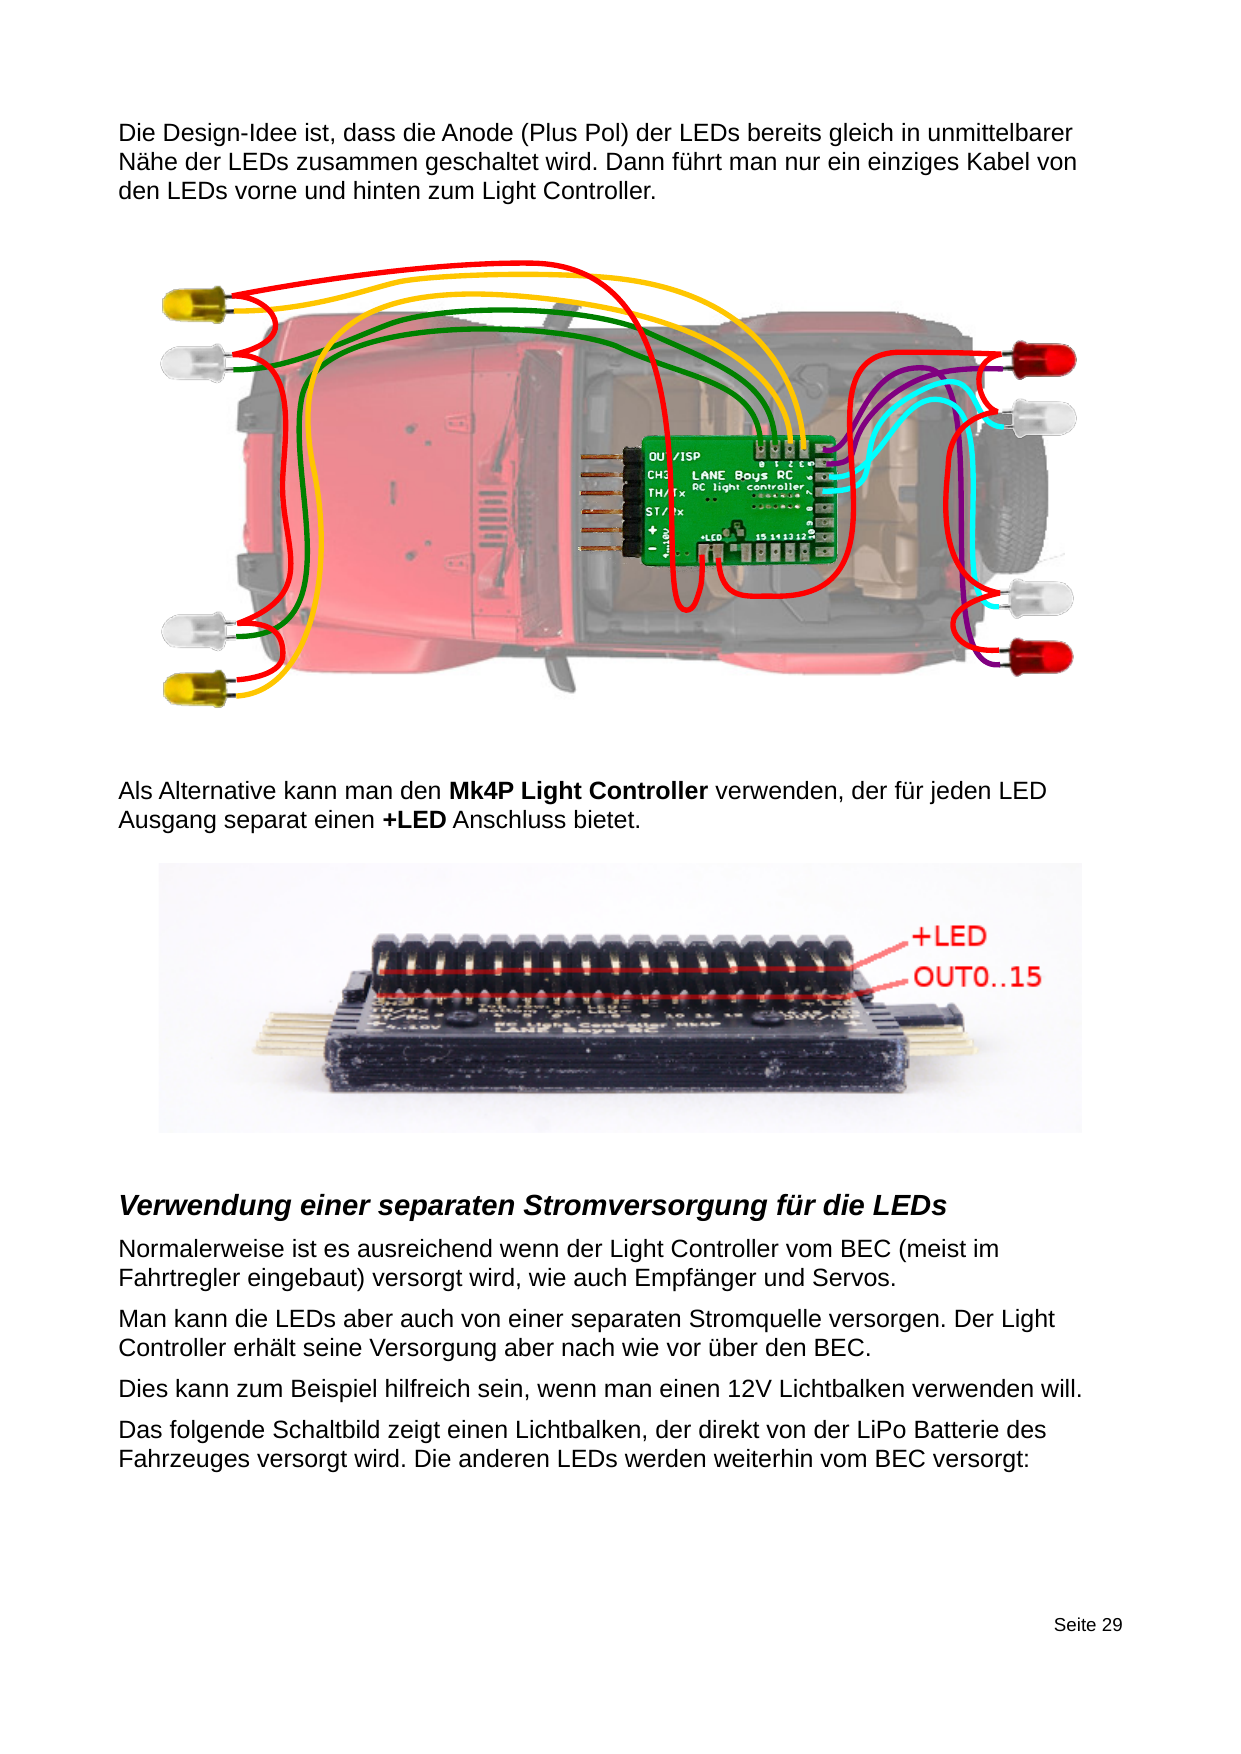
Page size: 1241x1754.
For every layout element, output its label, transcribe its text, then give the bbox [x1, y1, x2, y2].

subtitle Verwendung einer separaten Stromversorgung für die LEDs [118, 1188, 1122, 1221]
text Die Design-Idee ist, dass die Anode (Plus Pol) der LEDs bereits gleich in unmittelbarer Nähe der LEDs zusammen geschaltet wird. Dann führt man nur ein einziges Kabel von den LEDs vorne und hinten zum Light Controller. [118, 118, 1122, 204]
picture [158, 863, 1082, 1133]
text Normalerweise ist es ausreichend wenn der Light Controller vom BEC (meist im Fahrtregler eingebaut) versorgt wird, wie auch Empfänger und Servos. [118, 1234, 1122, 1291]
text Als Alternative kann man den Mk4P Light Controller verwenden, der für jeden LED Ausgang separat einen +LED Anschluss bietet. [118, 776, 1122, 834]
text Dies kann zum Beispiel hilfreich sein, wenn man einen 12V Lichtbalken verwenden will. [118, 1374, 1122, 1403]
text Man kann die LEDs aber auch von einer separaten Stromquelle versorgen. Der Light Controller erhält seine Versorgung aber nach wie vor über den BEC. [118, 1304, 1122, 1361]
text Das folgende Schaltbild zeigt einen Lichtbalken, der direkt von der LiPo Batterie des Fahrzeuges versorgt wird. Die anderen LEDs werden weiterhin vom BEC versorgt: [118, 1415, 1122, 1473]
